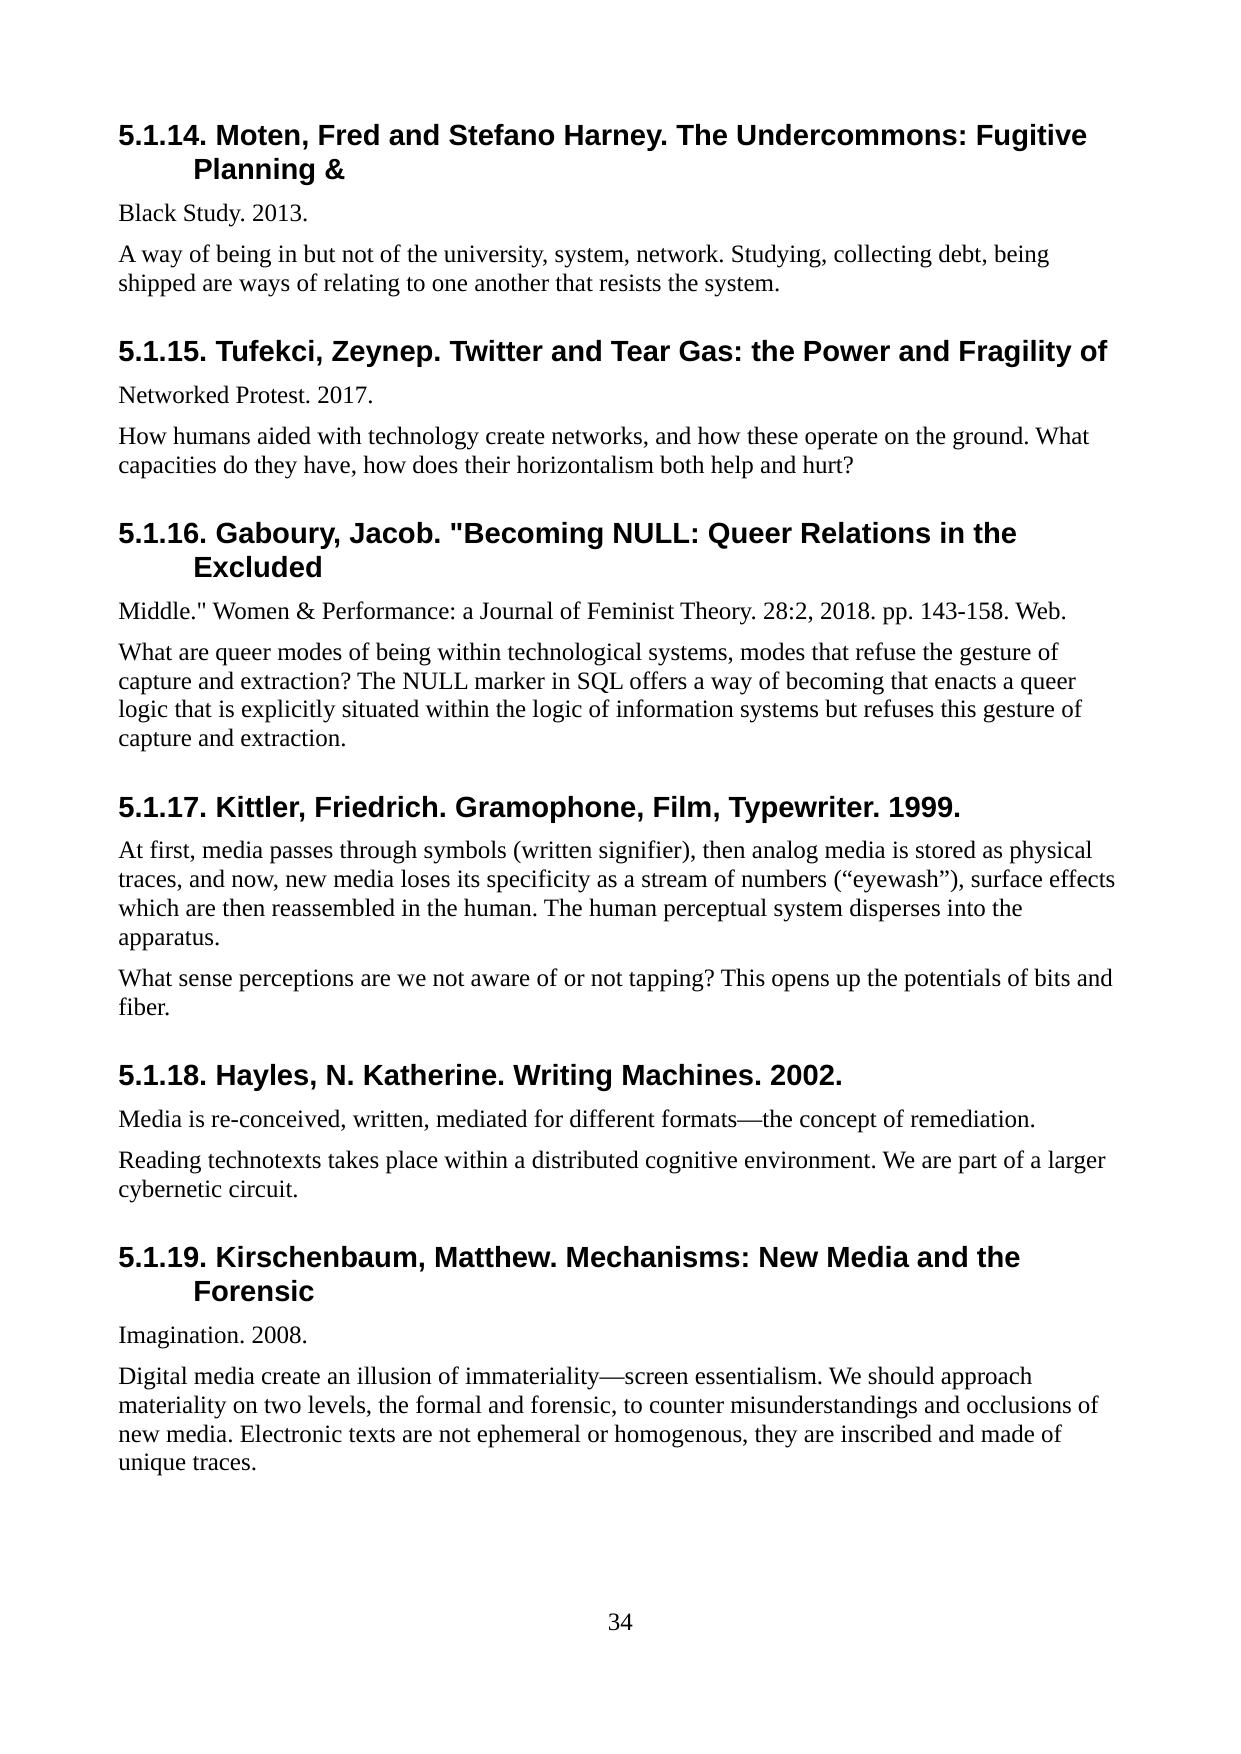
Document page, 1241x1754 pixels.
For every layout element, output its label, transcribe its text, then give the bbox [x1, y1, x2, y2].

text Reading technotexts takes place within a distributed cognitive environment. We are part of a larger cybernetic circuit. [118, 1145, 1122, 1203]
text Black Study. 2013. [118, 198, 1122, 226]
subtitle Kittler, Friedrich. Gramophone, Film, Typewriter. 1999. [118, 789, 1122, 823]
text How humans aided with technology create networks, and how these operate on the ground. What capacities do they have, how does their horizontalism both help and hurt? [118, 421, 1122, 479]
subtitle Moten, Fred and Stefano Harney. The Undercommons: Fugitive Planning & [118, 118, 1122, 185]
text Digital media create an illusion of immateriality—screen essentialism. We should approach materiality on two levels, the formal and forensic, to counter misunderstandings and occlusions of new media. Electronic texts are not ephemeral or homogenous, they are inscribed and made of unique traces. [118, 1361, 1122, 1476]
text What are queer modes of being within technological systems, modes that refuse the gesture of capture and extraction? The NULL marker in SQL offers a way of becoming that enacts a queer logic that is explicitly situated within the logic of information systems but refuses this gesture of capture and extraction. [118, 637, 1122, 752]
subtitle Hayles, N. Katherine. Writing Machines. 2002. [118, 1058, 1122, 1092]
text At first, media passes through symbols (written signifier), then analog media is stored as physical traces, and now, new media loses its specificity as a stream of numbers (“eyewash”), surface effects which are then reassembled in the human. The human perceptual system disperses into the apparatus. [118, 836, 1122, 951]
subtitle Tufekci, Zeynep. Twitter and Tear Gas: the Power and Fragility of [118, 334, 1122, 367]
text What sense perceptions are we not aware of or not tapping? This opens up the potentials of bits and fiber. [118, 963, 1122, 1021]
subtitle Kirschenbaum, Matthew. Mechanisms: New Media and the Forensic [118, 1240, 1122, 1307]
text Media is re-conceived, written, mediated for different formats—the concept of remediation. [118, 1104, 1122, 1133]
subtitle Gaboury, Jacob. "Becoming NULL: Queer Relations in the Excluded [118, 516, 1122, 583]
text Middle." Women & Performance: a Journal of Feminist Theory. 28:2, 2018. pp. 143-158. Web. [118, 596, 1122, 624]
text Imagination. 2008. [118, 1320, 1122, 1349]
text Networked Protest. 2017. [118, 380, 1122, 409]
text A way of being in but not of the university, system, network. Studying, collecting debt, being shipped are ways of relating to one another that resists the system. [118, 239, 1122, 296]
